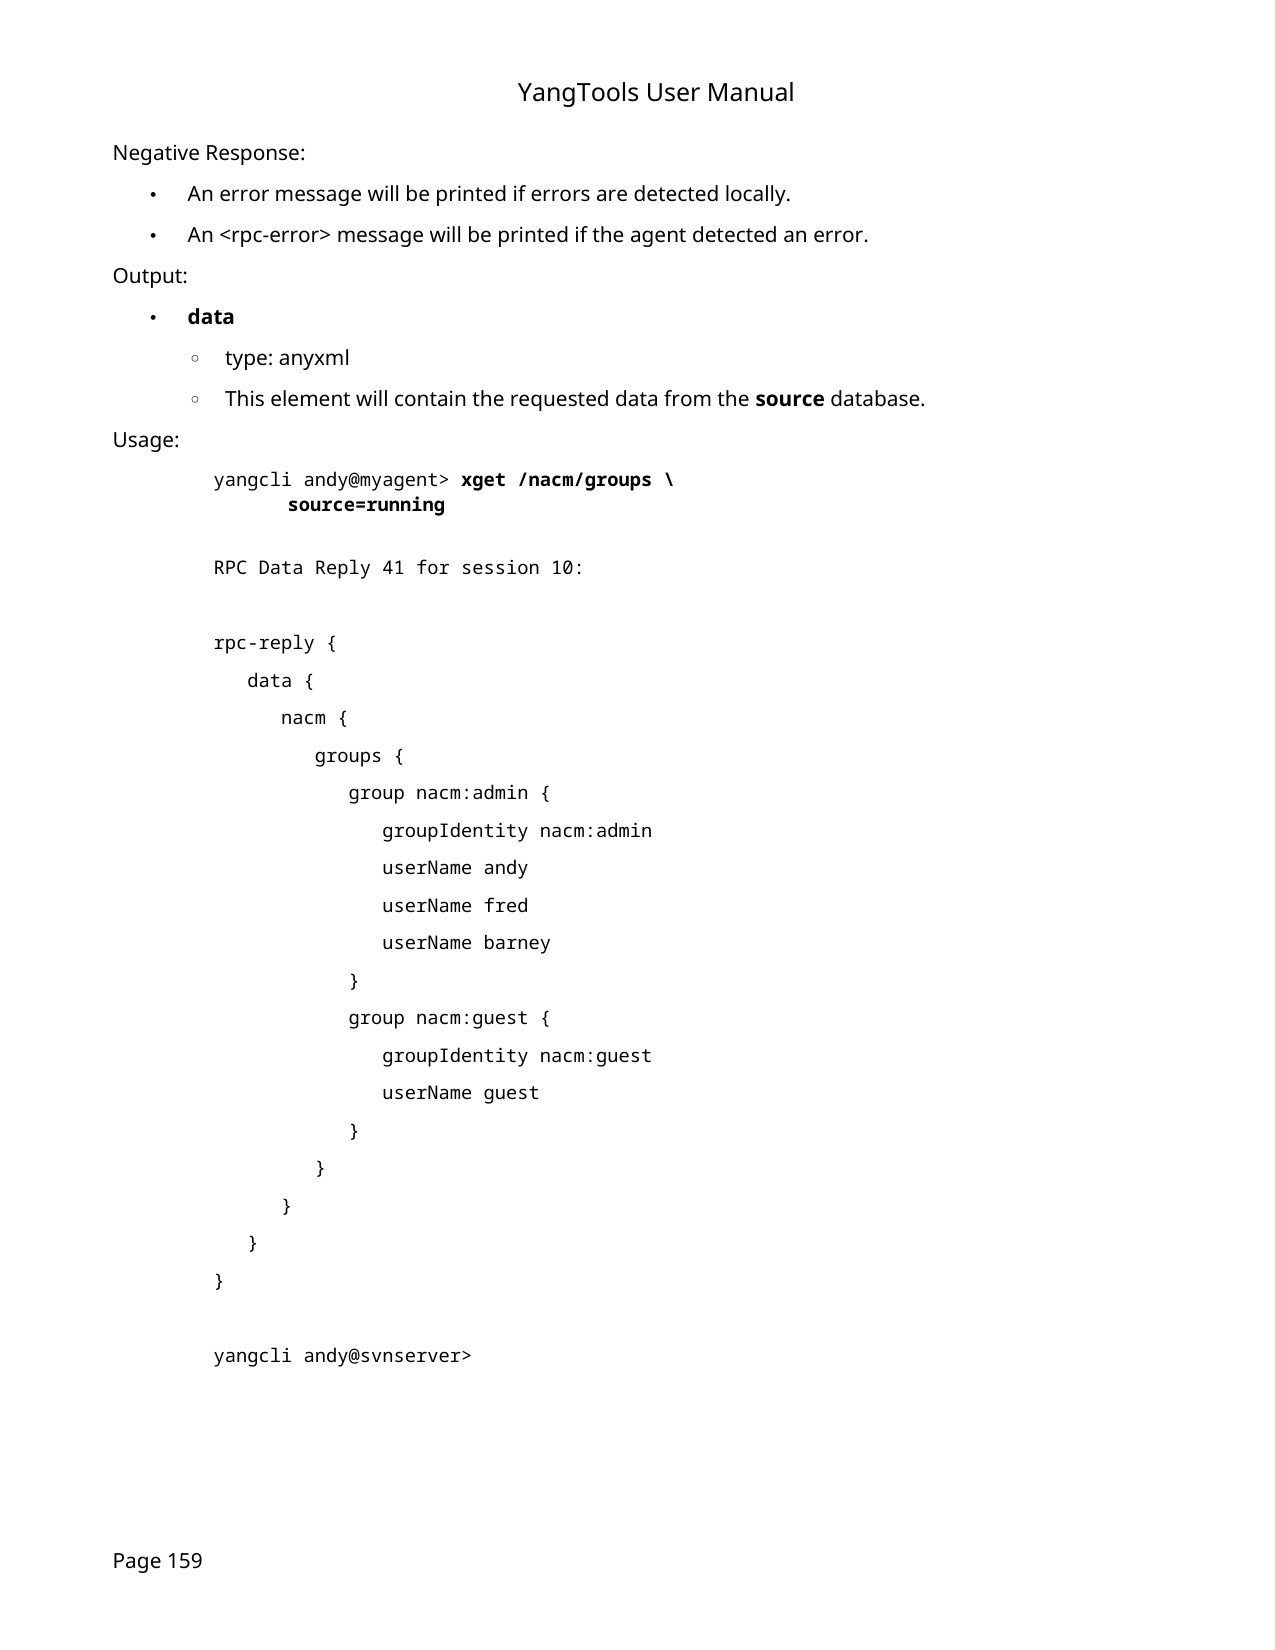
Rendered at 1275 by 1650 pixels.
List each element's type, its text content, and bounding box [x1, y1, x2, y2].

text rpc-reply { [139, 629, 1200, 655]
text Negative Response: [112, 138, 1200, 167]
text RPC Data Reply 41 for session 10: [139, 554, 1200, 580]
text groupIdentity nacm:admin [139, 817, 1200, 843]
text } [139, 1192, 1200, 1218]
text Output: [112, 261, 1200, 290]
text data { [139, 667, 1200, 693]
text } [139, 1229, 1200, 1255]
list This element will contain the requested data from the source database. [187, 384, 1200, 413]
list data [150, 302, 1200, 331]
text } [139, 1117, 1200, 1143]
list type: anyxml [187, 343, 1200, 372]
text groups { [139, 742, 1200, 768]
list An error message will be printed if errors are detected locally. [150, 179, 1200, 208]
list An <rpc-error> message will be printed if the agent detected an error. [150, 220, 1200, 249]
text } [139, 967, 1200, 993]
text } [139, 1154, 1200, 1180]
text userName andy [139, 854, 1200, 880]
text } [139, 1267, 1200, 1293]
text group nacm:guest { [139, 1004, 1200, 1030]
text groupIdentity nacm:guest [139, 1042, 1200, 1068]
text userName fred [139, 892, 1200, 918]
text yangcli andy@svnserver> [139, 1342, 1200, 1368]
text nacm { [139, 704, 1200, 730]
text userName guest [139, 1079, 1200, 1105]
text group nacm:admin { [139, 779, 1200, 805]
text Usage: [112, 425, 1200, 453]
text yangcli andy@myagent> xget /nacm/groups \ source=running [139, 466, 1200, 543]
text userName barney [139, 929, 1200, 955]
